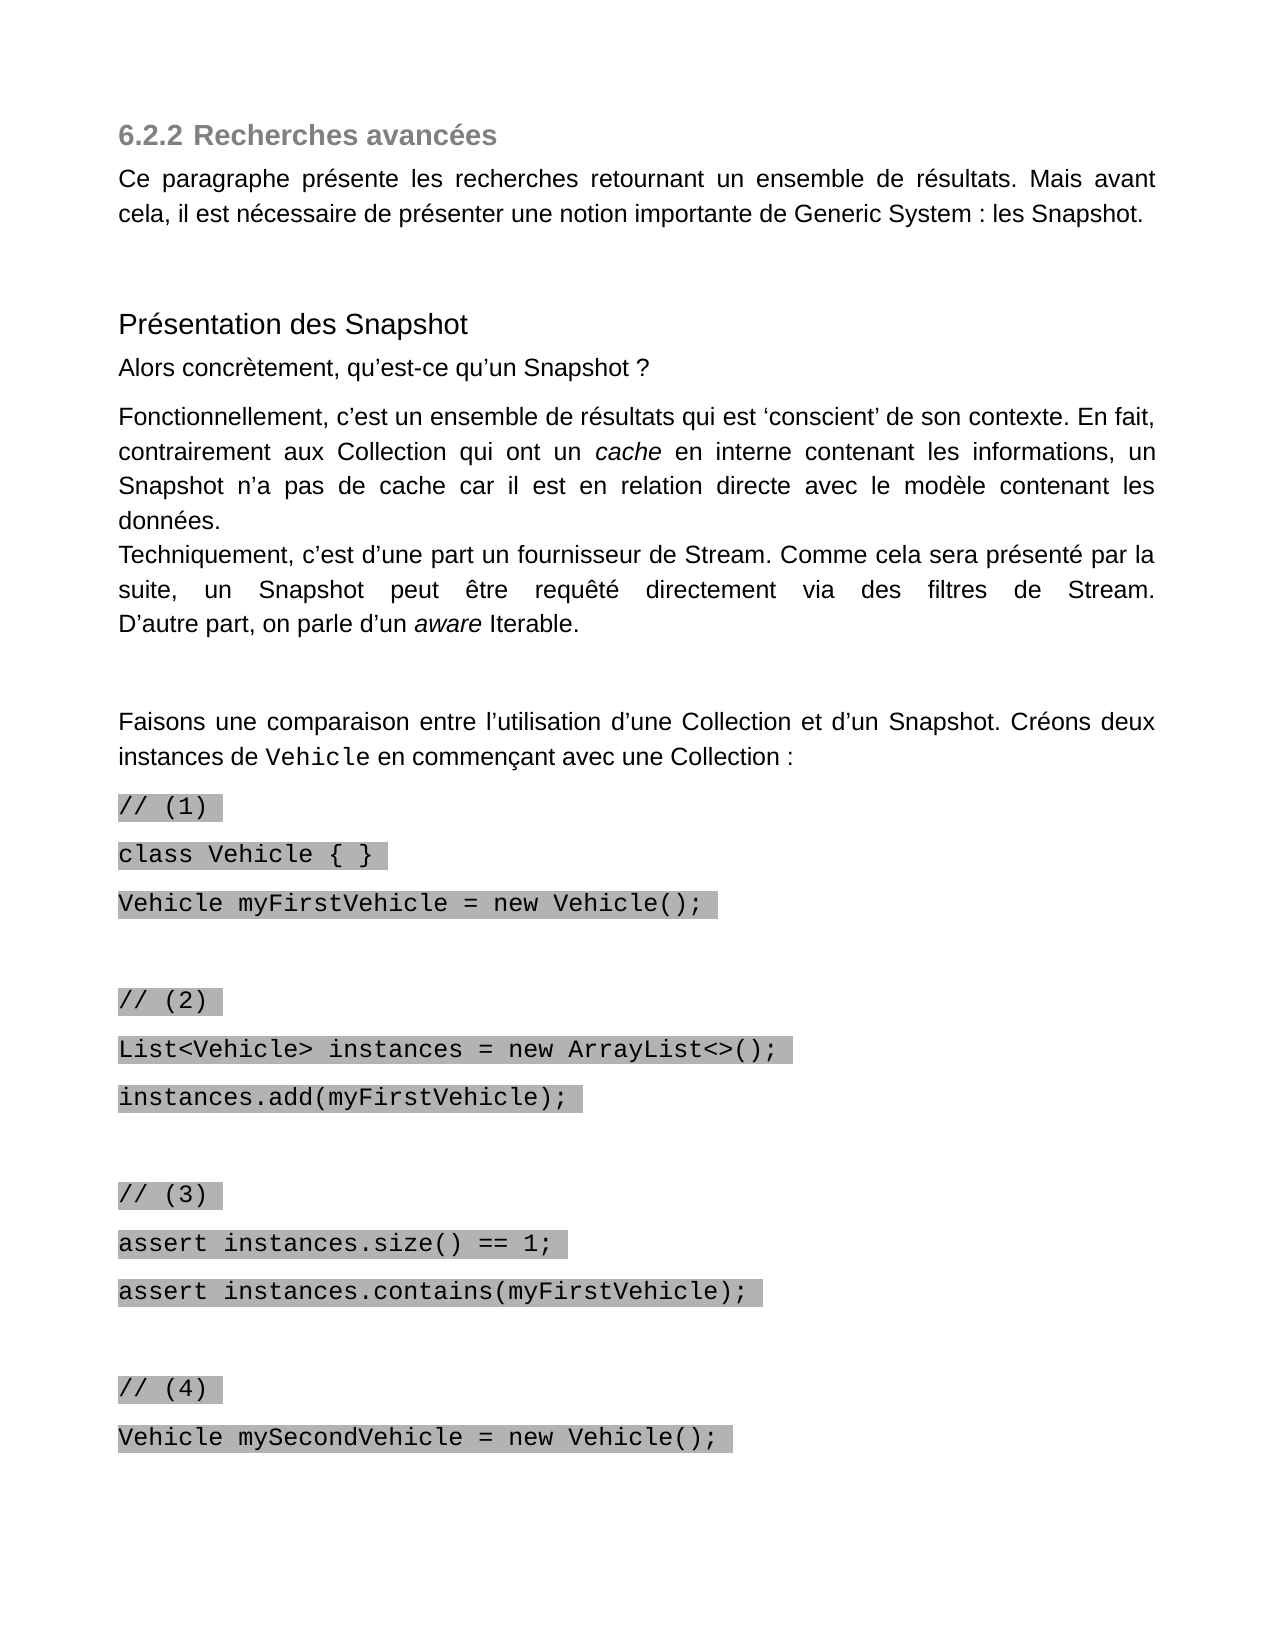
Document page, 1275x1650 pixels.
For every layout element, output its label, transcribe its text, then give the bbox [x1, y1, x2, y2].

subtitle Présentation des Snapshot [118, 307, 1157, 341]
text assert instances.contains(myFirstVehicle); [118, 1279, 1157, 1307]
text List<Vehicle> instances = new ArrayList<>(); [118, 1036, 1157, 1064]
text instances.add(myFirstVehicle); [118, 1085, 1157, 1113]
text // (2) [118, 988, 1157, 1016]
text Vehicle myFirstVehicle = new Vehicle(); [118, 891, 1157, 919]
text Vehicle mySecondVehicle = new Vehicle(); [118, 1424, 1157, 1453]
text Fonctionnellement, c’est un ensemble de résultats qui est ‘conscient’ de son contexte. En fait, contrairement aux Collection qui ont un cache en interne contenant les informations, un Snapshot n’a pas de cache car il est en relation directe avec le modèle contenant les données. Techniquement, c’est d’une part un fournisseur de Stream. Comme cela sera présenté par la suite, un Snapshot peut être requêté directement via des filtres de Stream. D’autre part, on parle d’un aware Iterable. [118, 402, 1157, 638]
text Alors concrètement, qu’est-ce qu’un Snapshot ? [118, 353, 1157, 382]
text // (4) [118, 1376, 1157, 1404]
subtitle Recherches avancées [118, 118, 1157, 152]
text // (1) [118, 793, 1157, 822]
text Faisons une comparaison entre l’utilisation d’une Collection et d’un Snapshot. Créons deux instances de Vehicle en commençant avec une Collection : [118, 707, 1157, 773]
text Ce paragraphe présente les recherches retournant un ensemble de résultats. Mais avant cela, il est nécessaire de présenter une notion importante de Generic System : les Snapshot. [118, 164, 1157, 227]
text class Vehicle { } [118, 842, 1157, 870]
text // (3) [118, 1182, 1157, 1210]
text assert instances.size() == 1; [118, 1230, 1157, 1259]
